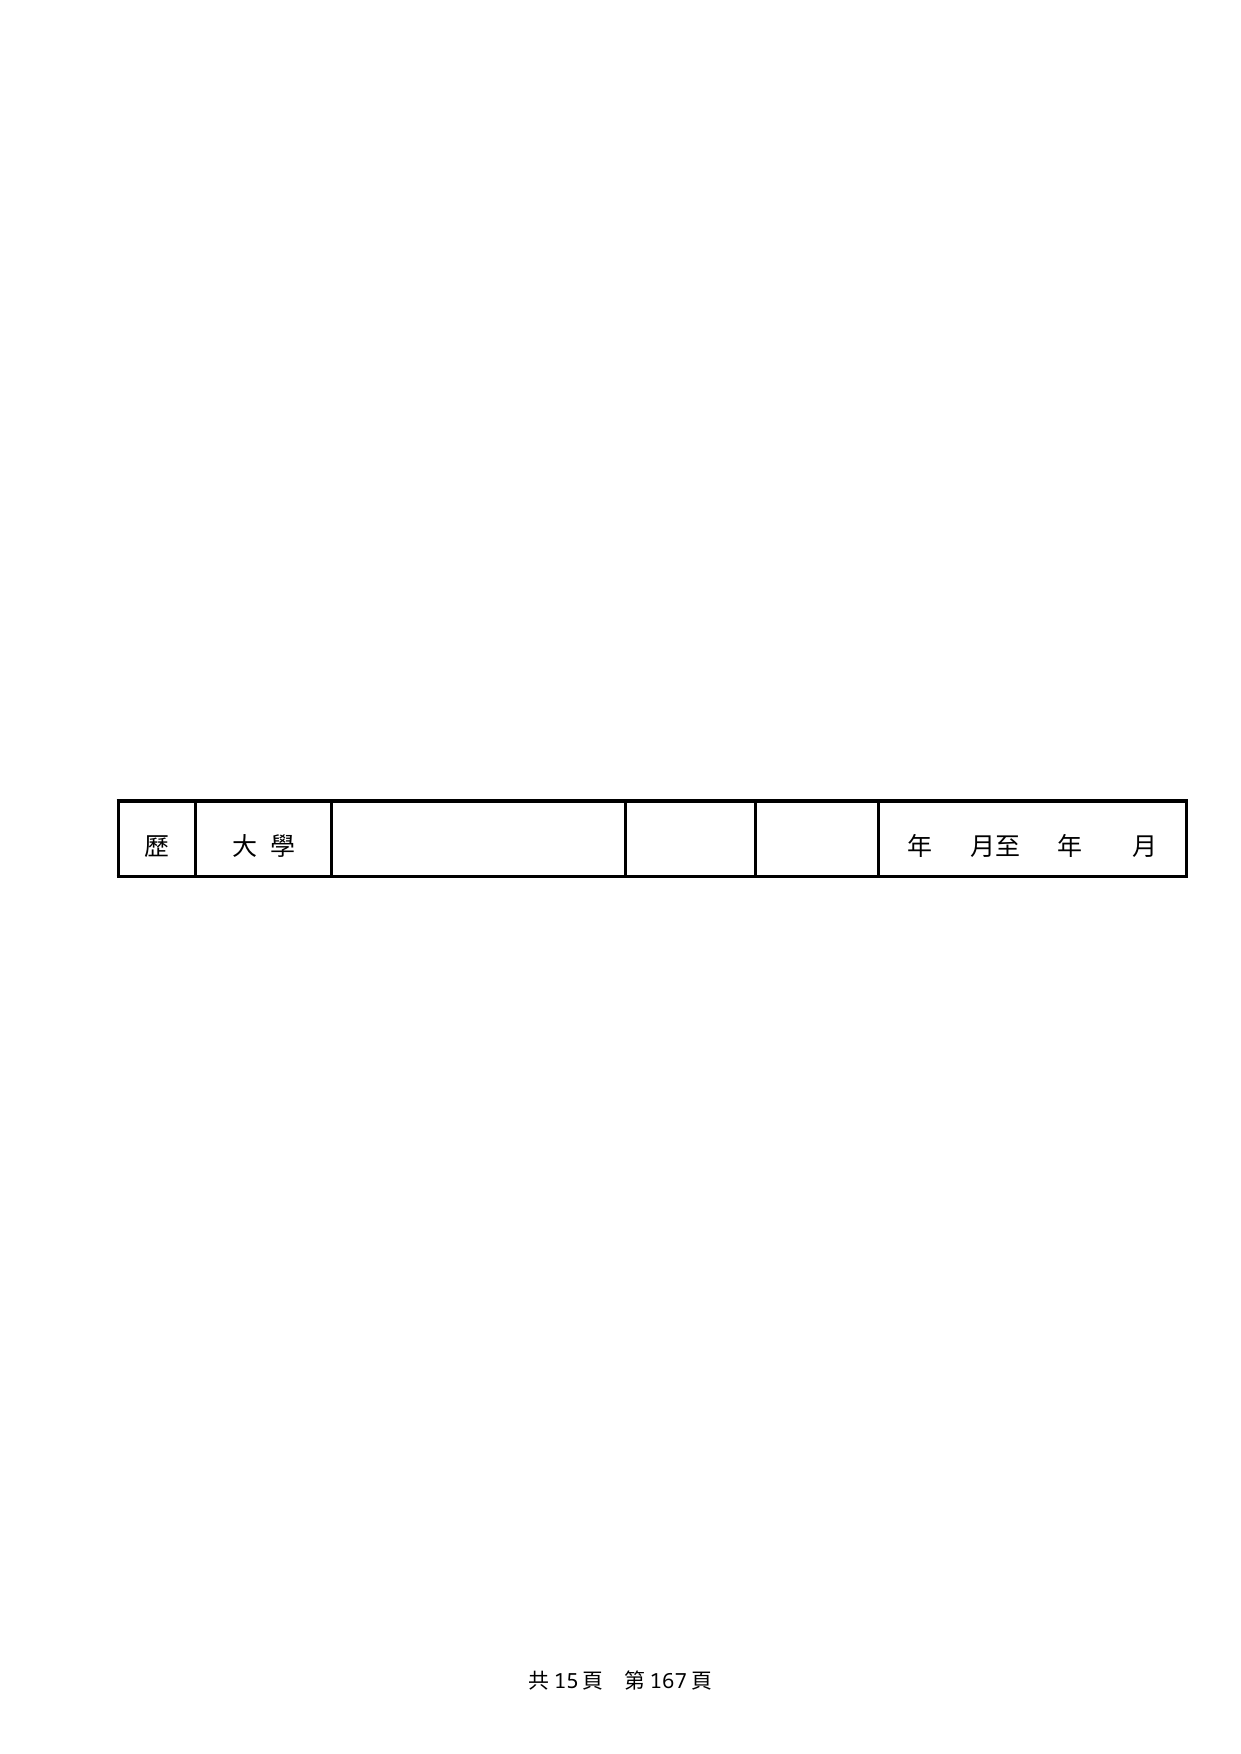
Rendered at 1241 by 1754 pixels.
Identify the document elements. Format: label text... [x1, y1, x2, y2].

table_cell [627, 803, 754, 874]
table_cell 歷 [120, 803, 194, 874]
table_cell [333, 803, 624, 874]
table_cell [757, 803, 877, 874]
table_cell 大 學 [197, 803, 330, 874]
table_cell 年 月至 年 月 [880, 803, 1185, 874]
